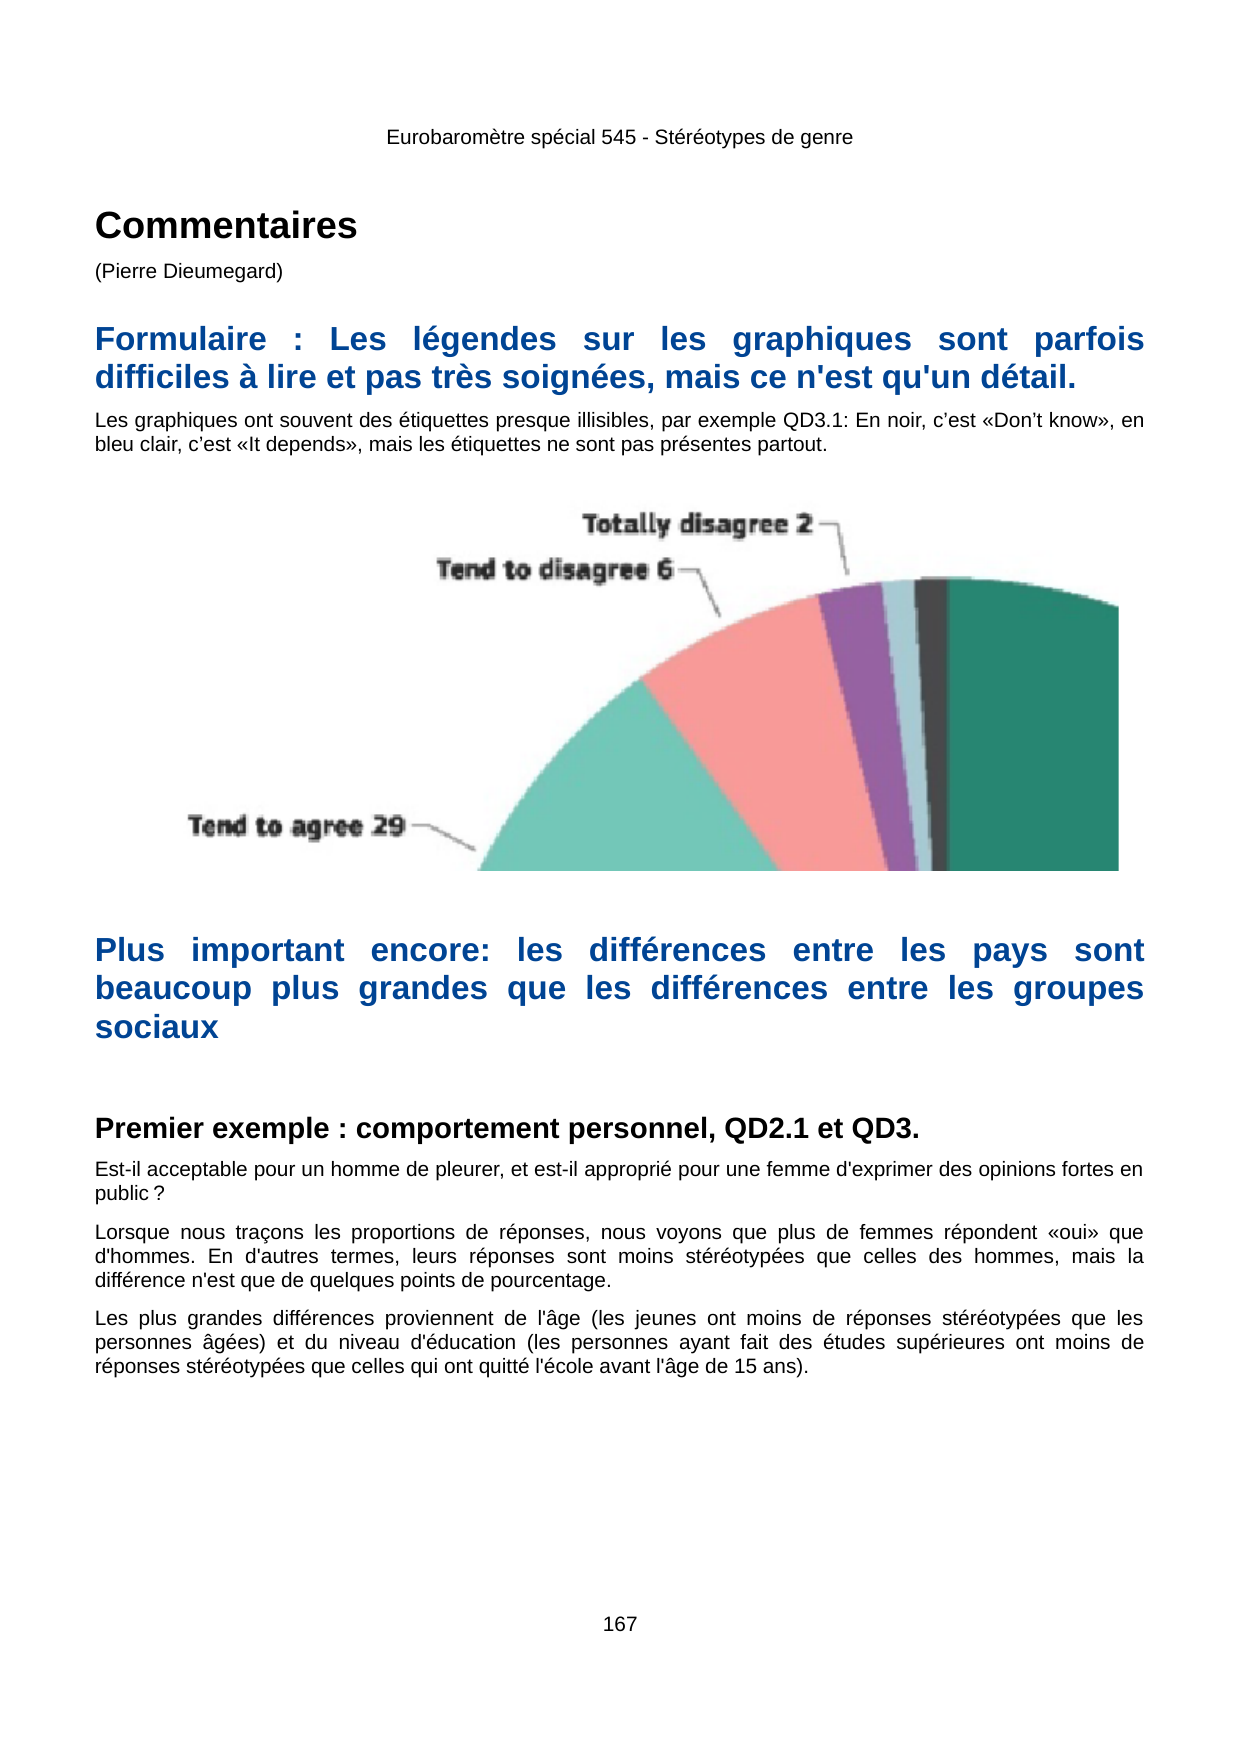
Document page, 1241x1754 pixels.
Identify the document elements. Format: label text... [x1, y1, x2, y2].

text Les graphiques ont souvent des étiquettes presque illisibles, par exemple QD3.1: En noir, c’est «Don’t know», en bleu clair, c’est «It depends», mais les étiquettes ne sont pas présentes partout. [94, 408, 1146, 456]
text Est-il acceptable pour un homme de pleurer, et est-il approprié pour une femme d'exprimer des opinions fortes en public ? [94, 1157, 1146, 1205]
text Lorsque nous traçons les proportions de réponses, nous voyons que plus de femmes répondent «oui» que d'hommes. En d'autres termes, leurs réponses sont moins stéréotypées que celles des hommes, mais la différence n'est que de quelques points de pourcentage. [94, 1219, 1146, 1291]
subtitle Formulaire : Les légendes sur les graphiques sont parfois difficiles à lire et pas très soignées, mais ce n'est qu'un détail. [94, 318, 1146, 395]
subtitle Commentaires [94, 203, 1146, 247]
picture [121, 470, 1119, 871]
subtitle Premier exemple : comportement personnel, QD2.1 et QD3. [94, 1111, 1146, 1144]
text (Pierre Dieumegard) [94, 259, 1146, 283]
text Les plus grandes différences proviennent de l'âge (les jeunes ont moins de réponses stéréotypées que les personnes âgées) et du niveau d'éducation (les personnes ayant fait des études supérieures ont moins de réponses stéréotypées que celles qui ont quitté l'école avant l'âge de 15 ans). [94, 1306, 1146, 1378]
subtitle Plus important encore: les différences entre les pays sont beaucoup plus grandes que les différences entre les groupes sociaux [94, 930, 1146, 1045]
